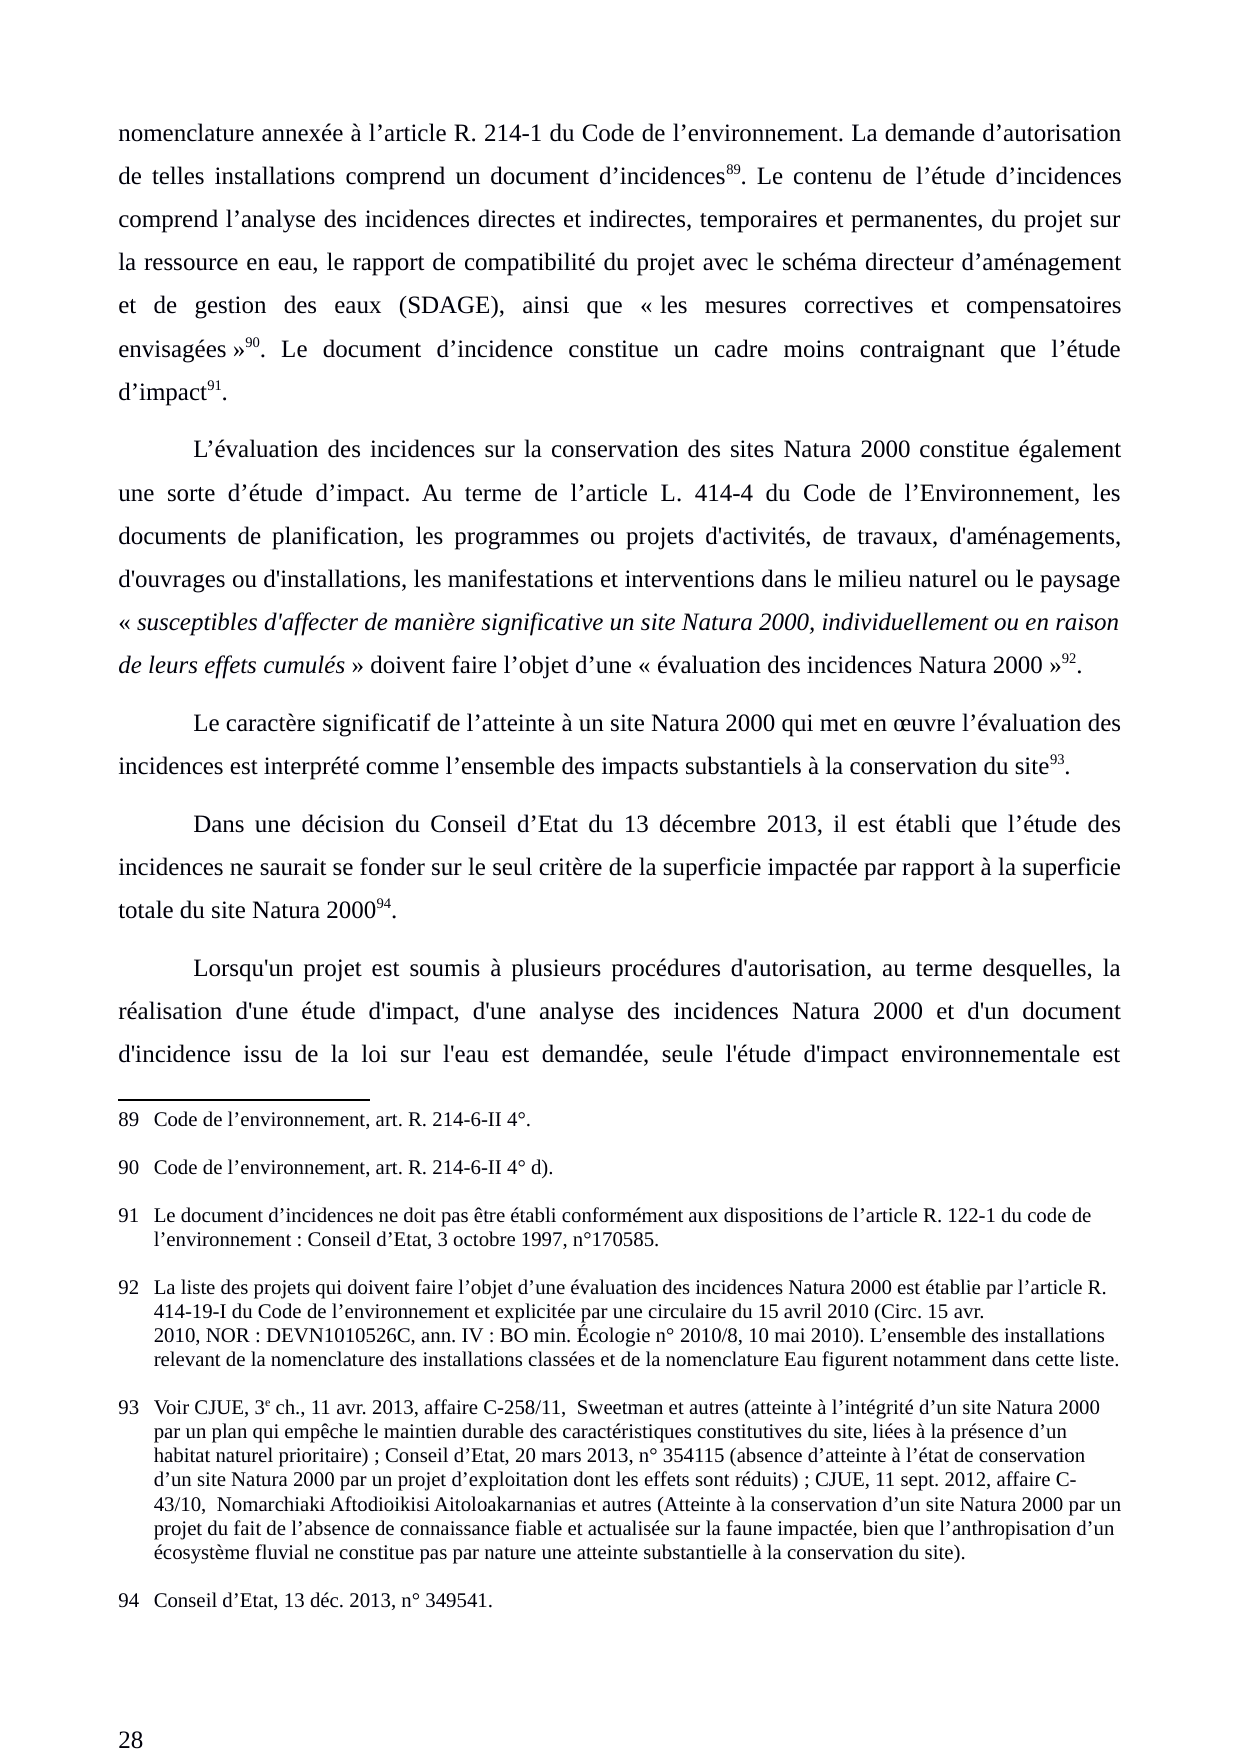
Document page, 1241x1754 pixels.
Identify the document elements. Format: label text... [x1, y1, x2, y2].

text Conseil d’Etat, 13 déc. 2013, n° 349541. [118, 1588, 1122, 1612]
text Code de l’environnement, art. R. 214-6-II 4°. [118, 1106, 1122, 1131]
text Lorsqu'un projet est soumis à plusieurs procédures d'autorisation, au terme desquelles, la réalisation d'une étude d'impact, d'une analyse des incidences Natura 2000 et d'un document d'incidence issu de la loi sur l'eau est demandée, seule l'étude d'impact environnementale est [118, 953, 1122, 1068]
text La liste des projets qui doivent faire l’objet d’une évaluation des incidences Natura 2000 est établie par l’article R. 414-19-I du Code de l’environnement et explicitée par une circulaire du 15 avril 2010 (Circ. 15 avr. 2010, NOR : DEVN1010526C, ann. IV : BO min. Écologie n° 2010/8, 10 mai 2010). L’ensemble des installations relevant de la nomenclature des installations classées et de la nomenclature Eau figurent notamment dans cette liste. [118, 1275, 1122, 1371]
text Le document d’incidences ne doit pas être établi conformément aux dispositions de l’article R. 122-1 du code de l’environnement : Conseil d’Etat, 3 octobre 1997, n°170585. [118, 1203, 1122, 1251]
text nomenclature annexée à l’article R. 214-1 du Code de l’environnement. La demande d’autorisation de telles installations comprend un document d’incidences. Le contenu de l’étude d’incidences comprend l’analyse des incidences directes et indirectes, temporaires et permanentes, du projet sur la ressource en eau, le rapport de compatibilité du projet avec le schéma directeur d’aménagement et de gestion des eaux (SDAGE), ainsi que « les mesures correctives et compensatoires envisagées ». Le document d’incidence constitue un cadre moins contraignant que l’étude d’impact. [118, 118, 1122, 406]
text Voir CJUE, 3e ch., 11 avr. 2013, affaire C-258/11, Sweetman et autres (atteinte à l’intégrité d’un site Natura 2000 par un plan qui empêche le maintien durable des caractéristiques constitutives du site, liées à la présence d’un habitat naturel prioritaire) ; Conseil d’Etat, 20 mars 2013, n° 354115 (absence d’atteinte à l’état de conservation d’un site Natura 2000 par un projet d’exploitation dont les effets sont réduits) ; CJUE, 11 sept. 2012, affaire C-43/10, Nomarchiaki Aftodioikisi Aitoloakarnanias et autres (Atteinte à la conservation d’un site Natura 2000 par un projet du fait de l’absence de connaissance fiable et actualisée sur la faune impactée, bien que l’anthropisation d’un écosystème fluvial ne constitue pas par nature une atteinte substantielle à la conservation du site). [118, 1395, 1122, 1564]
text L’évaluation des incidences sur la conservation des sites Natura 2000 constitue également une sorte d’étude d’impact. Au terme de l’article L. 414-4 du Code de l’Environnement, les documents de planification, les programmes ou projets d'activités, de travaux, d'aménagements, d'ouvrages ou d'installations, les manifestations et interventions dans le milieu naturel ou le paysage « susceptibles d'affecter de manière significative un site Natura 2000, individuellement ou en raison de leurs effets cumulés » doivent faire l’objet d’une « évaluation des incidences Natura 2000 ». [118, 434, 1122, 679]
text Le caractère significatif de l’atteinte à un site Natura 2000 qui met en œuvre l’évaluation des incidences est interprété comme l’ensemble des impacts substantiels à la conservation du site. [118, 708, 1122, 780]
text Code de l’environnement, art. R. 214-6-II 4° d). [118, 1154, 1122, 1179]
text Dans une décision du Conseil d’Etat du 13 décembre 2013, il est établi que l’étude des incidences ne saurait se fonder sur le seul critère de la superficie impactée par rapport à la superficie totale du site Natura 2000. [118, 809, 1122, 924]
